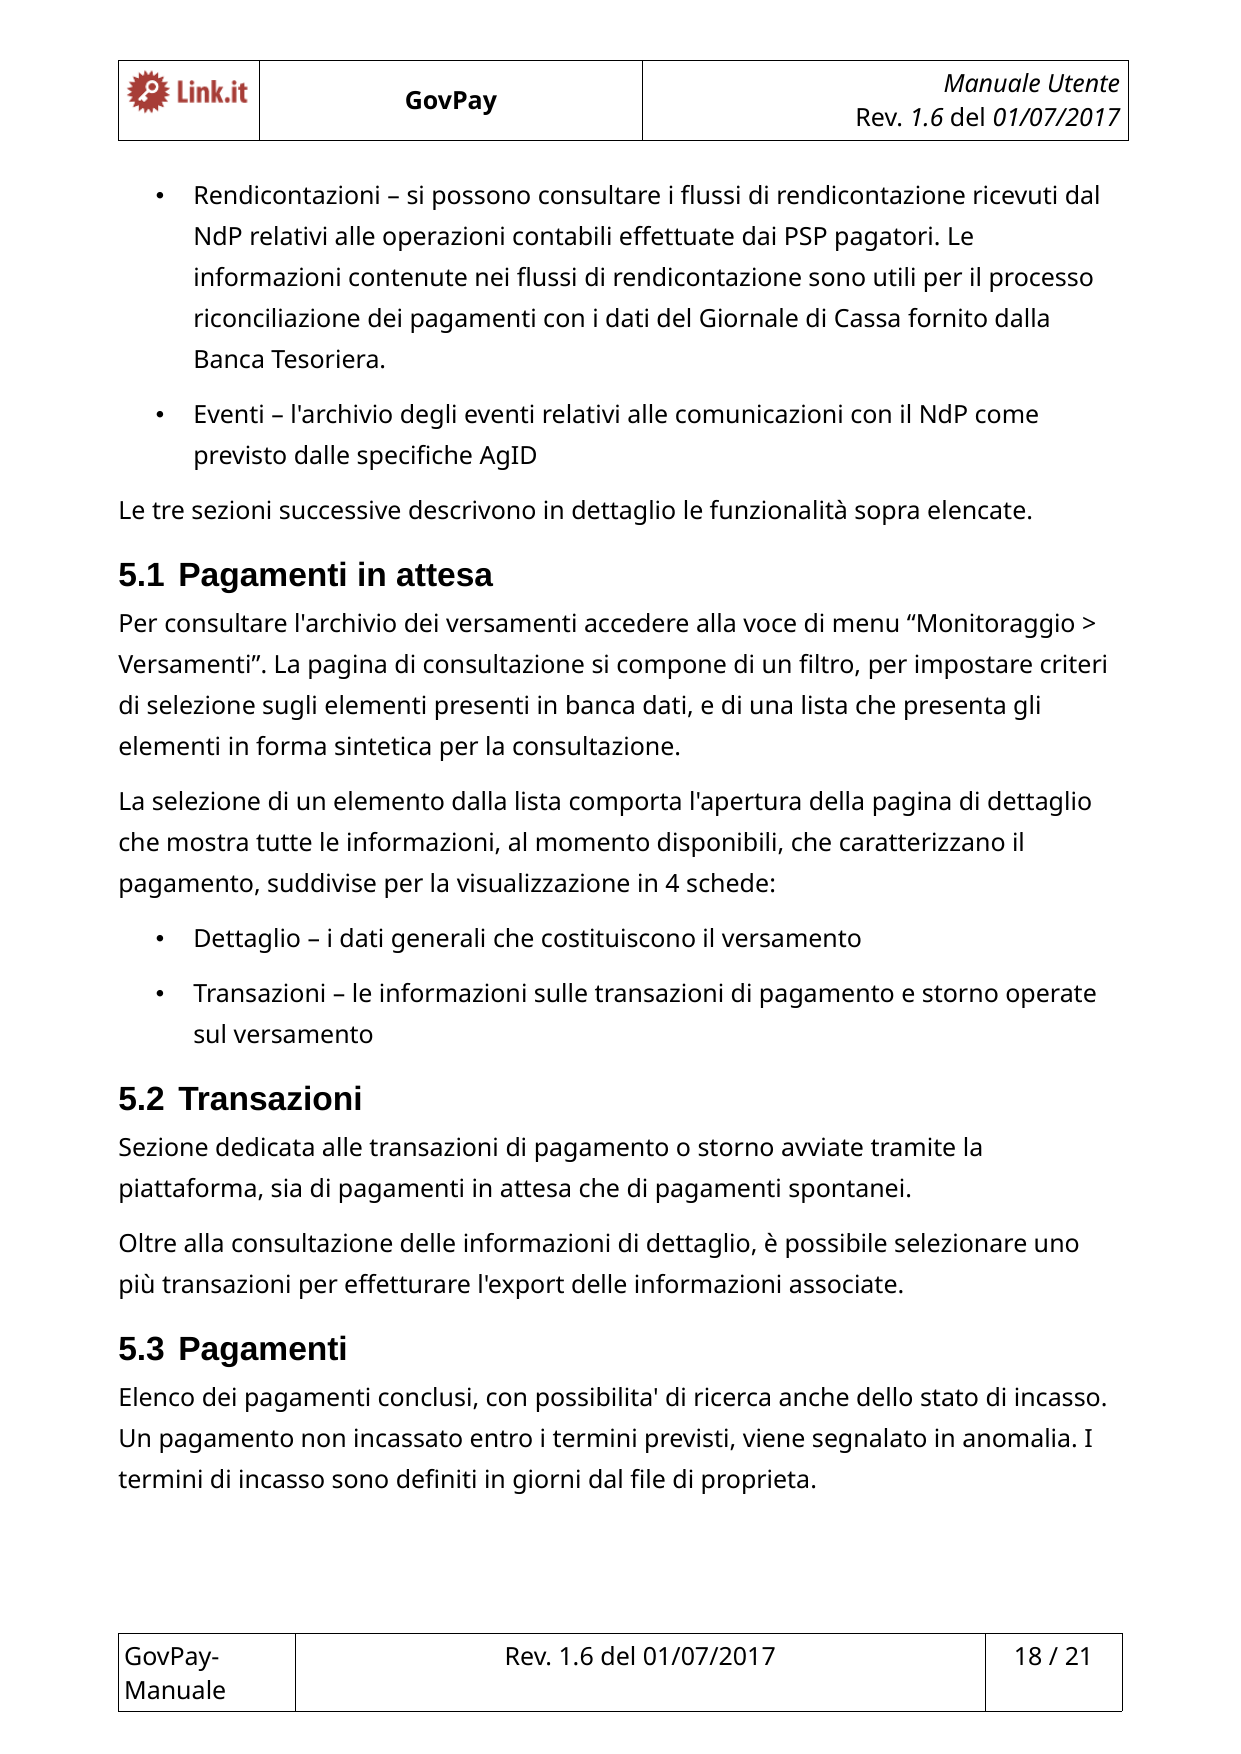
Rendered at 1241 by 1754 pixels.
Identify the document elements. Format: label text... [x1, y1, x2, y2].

text Le tre sezioni successive descrivono in dettaglio le funzionalità sopra elencate. [118, 493, 1122, 527]
text La selezione di un elemento dalla lista comporta l'apertura della pagina di dettaglio che mostra tutte le informazioni, al momento disponibili, che caratterizzano il pagamento, suddivise per la visualizzazione in 4 schede: [118, 784, 1122, 899]
list Transazioni – le informazioni sulle transazioni di pagamento e storno operate sul versamento [156, 976, 1122, 1051]
list Dettaglio – i dati generali che costituiscono il versamento [156, 921, 1122, 955]
subtitle Pagamenti [118, 1328, 1122, 1367]
list Eventi – l'archivio degli eventi relativi alle comunicazioni con il NdP come previsto dalle specifiche AgID [156, 397, 1122, 472]
subtitle Pagamenti in attesa [118, 554, 1122, 593]
subtitle Transazioni [118, 1079, 1122, 1117]
list Rendicontazioni – si possono consultare i flussi di rendicontazione ricevuti dal NdP relativi alle operazioni contabili effettuate dai PSP pagatori. Le informazioni contenute nei flussi di rendicontazione sono utili per il processo riconciliazione dei pagamenti con i dati del Giornale di Cassa fornito dalla Banca Tesoriera. [156, 178, 1122, 375]
text Sezione dedicata alle transazioni di pagamento o storno avviate tramite la piattaforma, sia di pagamenti in attesa che di pagamenti spontanei. [118, 1130, 1122, 1205]
text Elenco dei pagamenti conclusi, con possibilita' di ricerca anche dello stato di incasso. Un pagamento non incassato entro i termini previsti, viene segnalato in anomalia. I termini di incasso sono definiti in giorni dal file di proprieta. [118, 1380, 1122, 1495]
text Per consultare l'archivio dei versamenti accedere alla voce di menu “Monitoraggio > Versamenti”. La pagina di consultazione si compone di un filtro, per impostare criteri di selezione sugli elementi presenti in banca dati, e di una lista che presenta gli elementi in forma sintetica per la consultazione. [118, 606, 1122, 762]
picture [123, 65, 254, 119]
text Oltre alla consultazione delle informazioni di dettaglio, è possibile selezionare uno più transazioni per effetturare l'export delle informazioni associate. [118, 1226, 1122, 1301]
